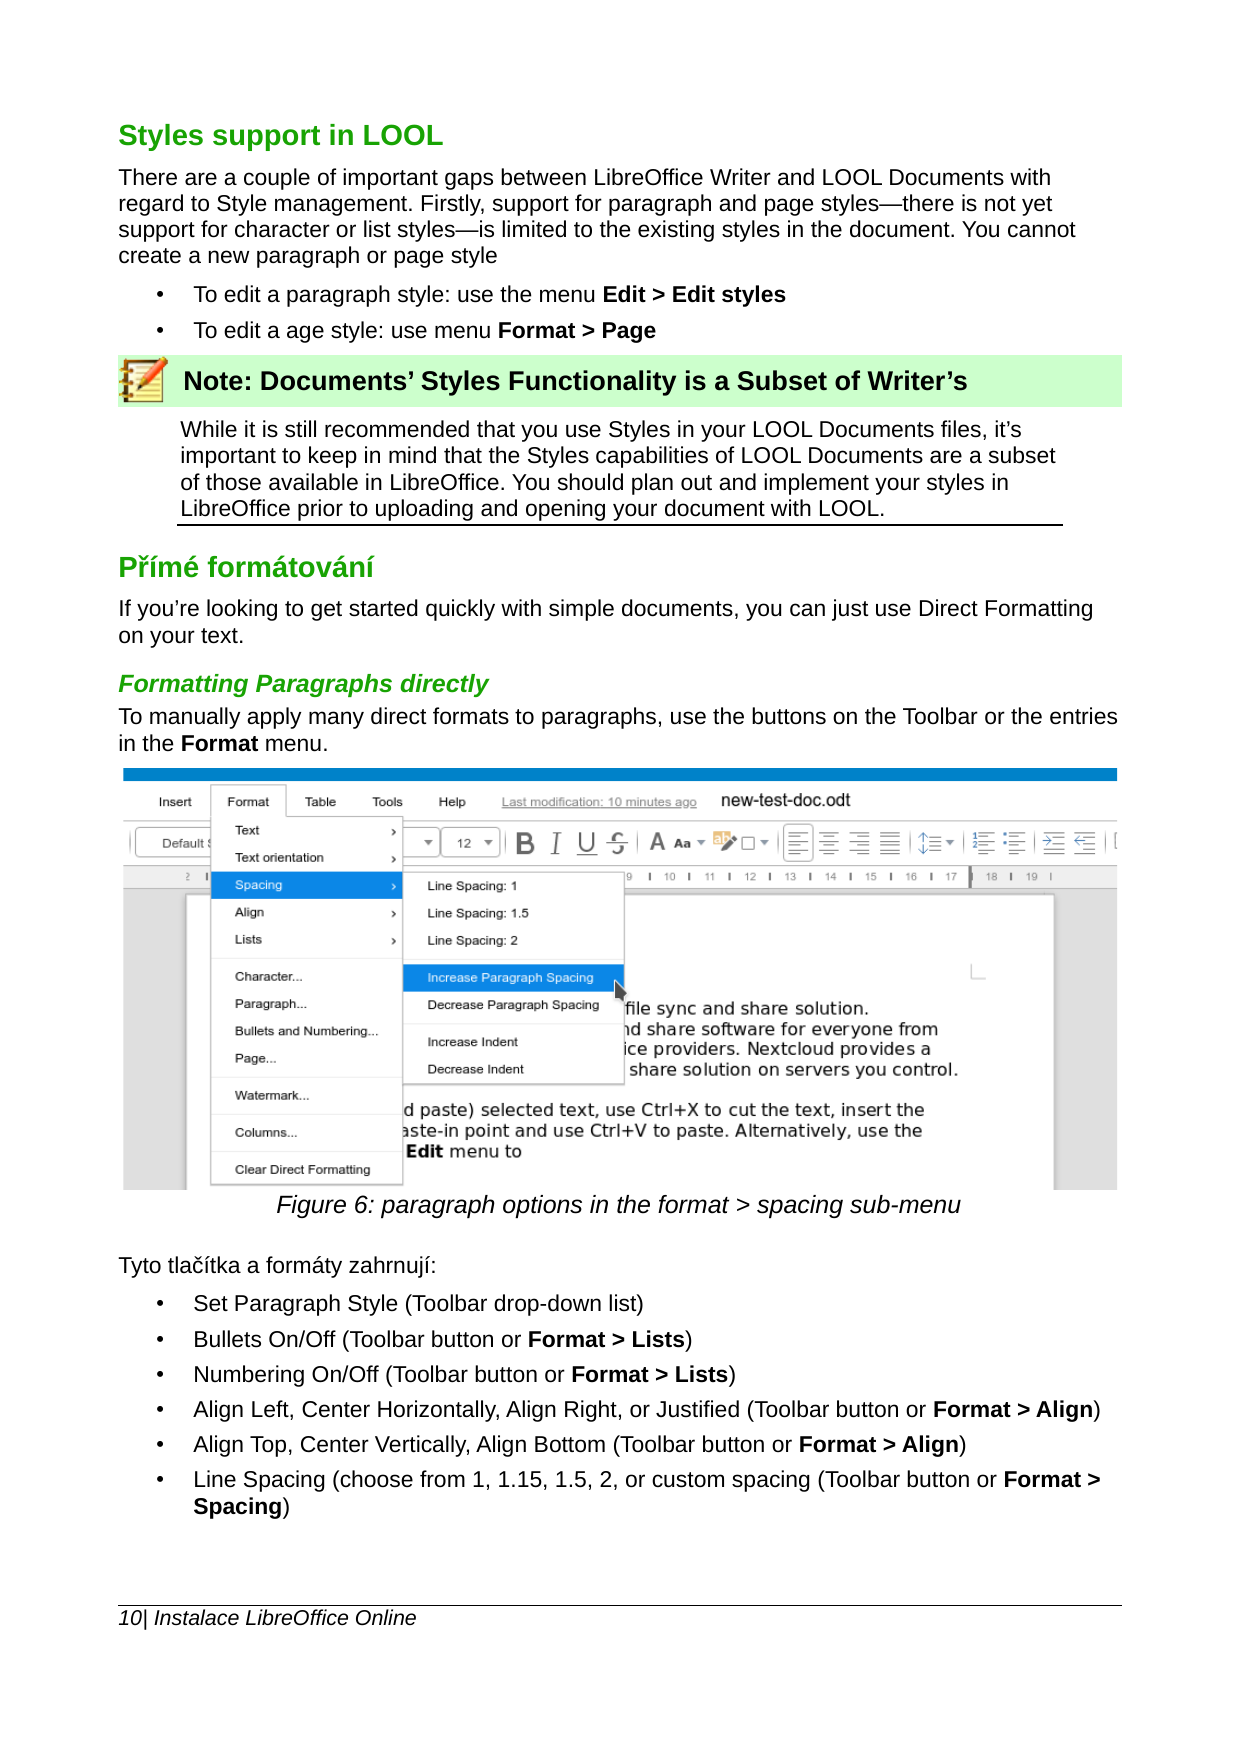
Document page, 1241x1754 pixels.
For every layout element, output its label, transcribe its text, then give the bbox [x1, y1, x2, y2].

list Align Left, Center Horizontally, Align Right, or Justified (Toolbar button or Format > Align) [156, 1396, 1122, 1422]
text Tyto tlačítka a formáty zahrnují: [118, 1252, 1122, 1278]
list Numbering On/Off (Toolbar button or Format > Lists) [156, 1361, 1122, 1387]
list Set Paragraph Style (Toolbar drop-down list) [156, 1290, 1122, 1317]
text While it is still recommended that you use Styles in your LOOL Documents files, it’s important to keep in mind that the Styles capabilities of LOOL Documents are a subset of those available in LibreOffice. You should plan out and implement your styles in LibreOffice prior to uploading and opening your document with LOOL. [177, 413, 1063, 524]
subtitle Přímé formátování [118, 550, 1122, 583]
picture [123, 768, 1118, 1190]
text If you’re looking to get started quickly with simple documents, you can just use Direct Formatting on your text. [118, 595, 1122, 648]
text There are a couple of important gaps between LibreOffice Writer and LOOL Documents with regard to Style management. Firstly, support for paragraph and page styles—there is not yet support for character or list styles—is limited to the existing styles in the document. You cannot create a new paragraph or page style [118, 163, 1122, 269]
text Figure 6: paragraph options in the format > spacing sub-menu [118, 1190, 1122, 1219]
list To edit a age style: use menu Format > Page [156, 317, 1122, 343]
list Bullets On/Off (Toolbar button or Format > Lists) [156, 1326, 1122, 1352]
list Line Spacing (choose from 1, 1.15, 1.5, 2, or custom spacing (Toolbar button or Format > Spacing) [156, 1466, 1122, 1519]
picture [119, 355, 170, 406]
subtitle Formatting Paragraphs directly [118, 668, 1122, 697]
subtitle Styles support in LOOL [118, 118, 1122, 152]
list Align Top, Center Vertically, Align Bottom (Toolbar button or Format > Align) [156, 1431, 1122, 1458]
list To edit a paragraph style: use the menu Edit > Edit styles [156, 281, 1122, 308]
text To manually apply many direct formats to paragraphs, use the buttons on the Toolbar or the entries in the Format menu. [118, 703, 1122, 756]
subtitle Note: Documents’ Styles Functionality is a Subset of Writer’s [118, 355, 1122, 407]
